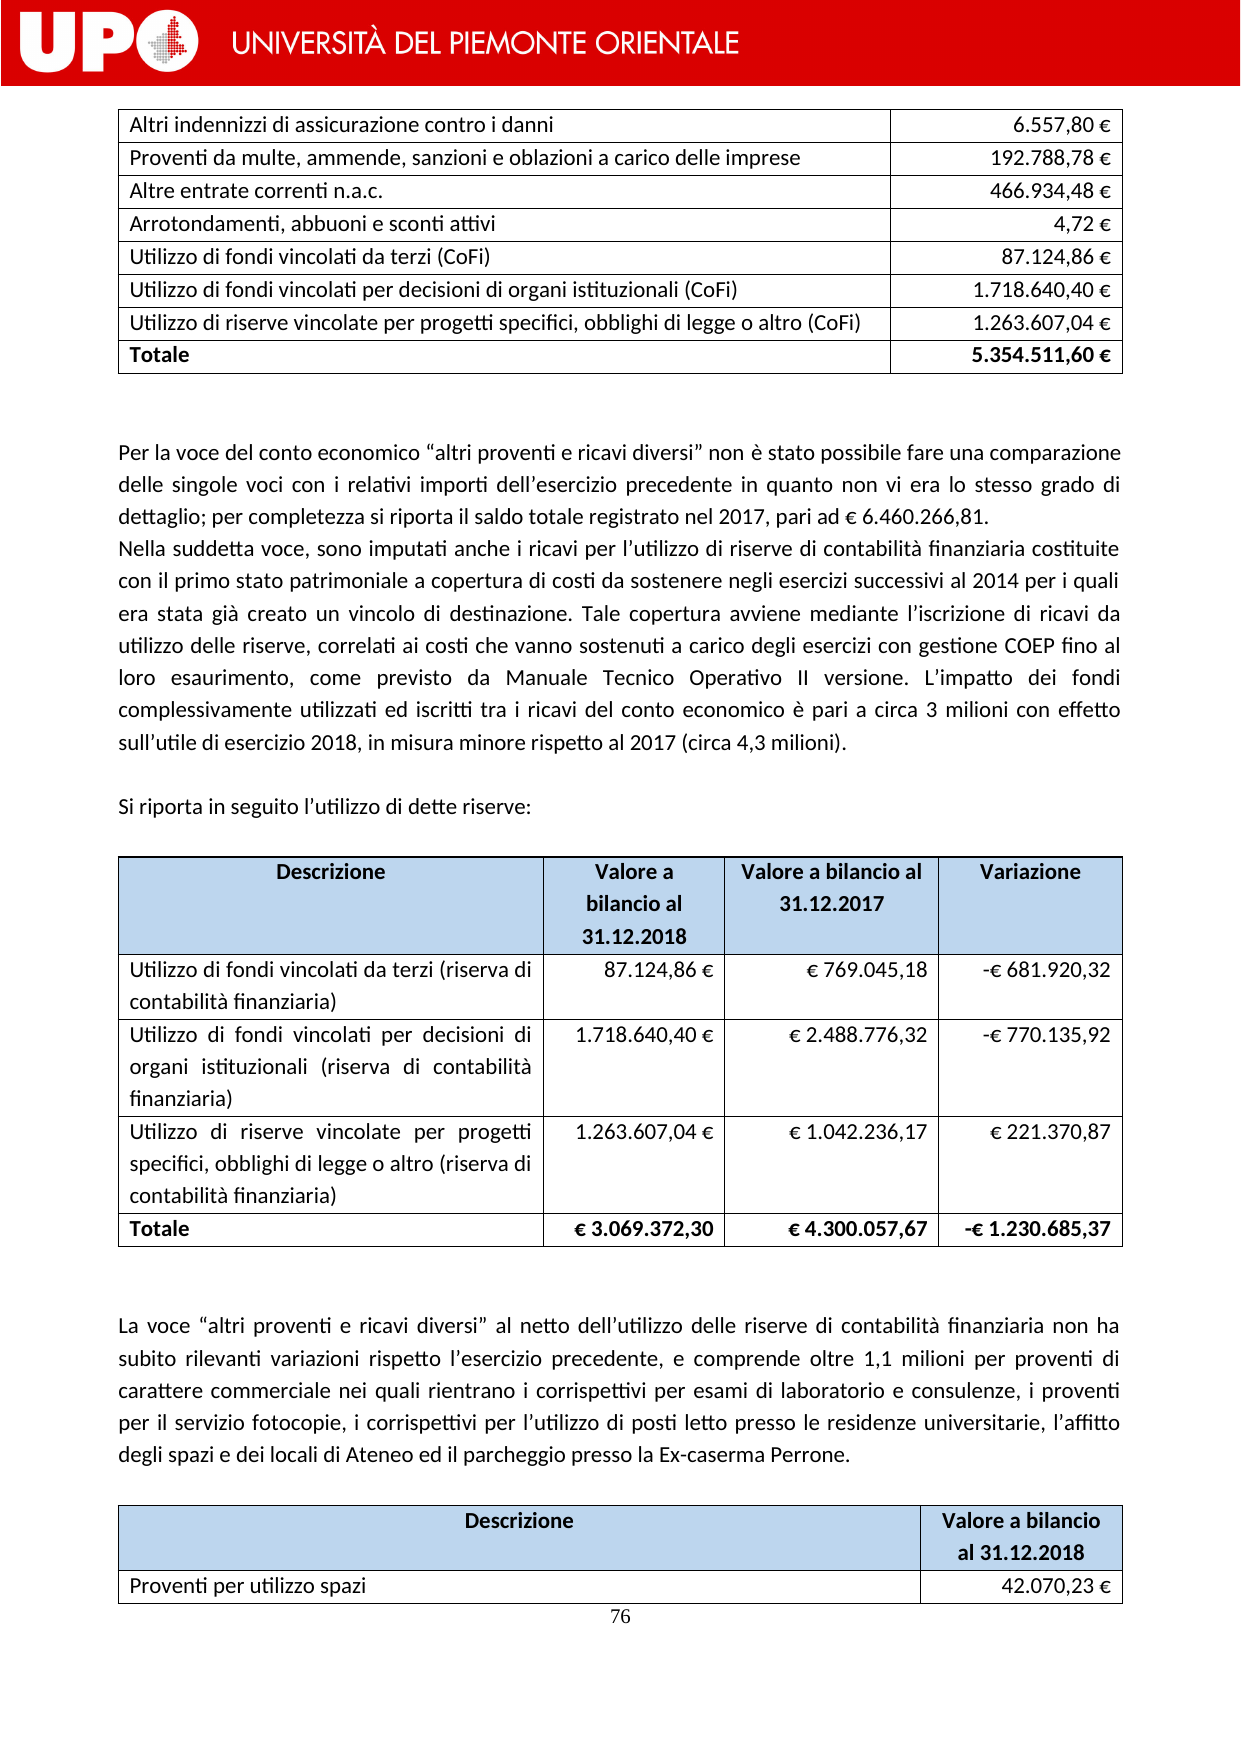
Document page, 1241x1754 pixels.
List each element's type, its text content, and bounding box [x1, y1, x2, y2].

table_cell -€ 681.920,32 [939, 955, 1122, 1019]
table_cell Utilizzo di fondi vincolati per decisioni di organi istituzionali (riserva di contabilità finanziaria) [119, 1020, 543, 1116]
table_header Descrizione [119, 858, 543, 954]
table_cell 1.263.607,04 € [891, 308, 1122, 339]
table_header Descrizione [119, 1506, 920, 1570]
table_cell 5.354.511,60 € [891, 341, 1122, 372]
table_cell € 221.370,87 [939, 1117, 1122, 1213]
table_cell € 769.045,18 [725, 955, 938, 1019]
table_cell Proventi per utilizzo spazi [119, 1571, 920, 1603]
text La voce “altri proventi e ricavi diversi” al netto dell’utilizzo delle riserve di contabilità finanziaria non ha subito rilevanti variazioni rispetto l’esercizio precedente, e comprende oltre 1,1 milioni per proventi di carattere commerciale nei quali rientrano i corrispettivi per esami di laboratorio e consulenze, i proventi per il servizio fotocopie, i corrispettivi per l’utilizzo di posti letto presso le residenze universitarie, l’affitto degli spazi e dei locali di Ateneo ed il parcheggio presso la Ex-caserma Perrone. [118, 1312, 1122, 1468]
text Per la voce del conto economico “altri proventi e ricavi diversi” non è stato possibile fare una comparazione delle singole voci con i relativi importi dell’esercizio precedente in quanto non vi era lo stesso grado di dettaglio; per completezza si riporta il saldo totale registrato nel 2017, pari ad € 6.460.266,81. [118, 438, 1122, 530]
table_header Valore a bilancio al 31.12.2017 [725, 858, 938, 954]
text Si riporta in seguito l’utilizzo di dette riserve: [118, 792, 1122, 820]
table_cell -€ 1.230.685,37 [939, 1214, 1122, 1246]
table_cell Arrotondamenti, abbuoni e sconti attivi [119, 209, 890, 241]
table_cell 466.934,48 € [891, 176, 1122, 208]
table_cell Proventi da multe, ammende, sanzioni e oblazioni a carico delle imprese [119, 143, 890, 175]
table_cell € 1.042.236,17 [725, 1117, 938, 1213]
table_cell 1.718.640,40 € [544, 1020, 724, 1116]
table_cell 87.124,86 € [891, 242, 1122, 274]
table_cell Utilizzo di riserve vincolate per progetti specifici, obblighi di legge o altro (CoFi) [119, 308, 890, 339]
table_cell Altri indennizzi di assicurazione contro i danni [119, 110, 890, 142]
text Nella suddetta voce, sono imputati anche i ricavi per l’utilizzo di riserve di contabilità finanziaria costituite con il primo stato patrimoniale a copertura di costi da sostenere negli esercizi successivi al 2014 per i quali era stata già creato un vincolo di destinazione. Tale copertura avviene mediante l’iscrizione di ricavi da utilizzo delle riserve, correlati ai costi che vanno sostenuti a carico degli esercizi con gestione COEP fino al loro esaurimento, come previsto da Manuale Tecnico Operativo II versione. L’impatto dei fondi complessivamente utilizzati ed iscritti tra i ricavi del conto economico è pari a circa 3 milioni con effetto sull’utile di esercizio 2018, in misura minore rispetto al 2017 (circa 4,3 milioni). [118, 534, 1122, 756]
table_cell Utilizzo di fondi vincolati da terzi (CoFi) [119, 242, 890, 274]
table_cell Altre entrate correnti n.a.c. [119, 176, 890, 208]
table_header Valore a bilancio al 31.12.2018 [921, 1506, 1122, 1570]
table_cell 6.557,80 € [891, 110, 1122, 142]
table_cell Totale [119, 341, 890, 372]
table_cell € 3.069.372,30 [544, 1214, 724, 1246]
table_cell € 2.488.776,32 [725, 1020, 938, 1116]
table_cell Utilizzo di riserve vincolate per progetti specifici, obblighi di legge o altro (riserva di contabilità finanziaria) [119, 1117, 543, 1213]
table_cell -€ 770.135,92 [939, 1020, 1122, 1116]
table_header Variazione [939, 858, 1122, 954]
table_cell 1.263.607,04 € [544, 1117, 724, 1213]
table_cell Totale [119, 1214, 543, 1246]
table_header Valore a bilancio al 31.12.2018 [544, 858, 724, 954]
table_cell 1.718.640,40 € [891, 275, 1122, 307]
table_cell € 4.300.057,67 [725, 1214, 938, 1246]
table_cell Utilizzo di fondi vincolati per decisioni di organi istituzionali (CoFi) [119, 275, 890, 307]
table_cell Utilizzo di fondi vincolati da terzi (riserva di contabilità finanziaria) [119, 955, 543, 1019]
table_cell 192.788,78 € [891, 143, 1122, 175]
table_cell 42.070,23 € [921, 1571, 1122, 1603]
table_cell 4,72 € [891, 209, 1122, 241]
table_cell 87.124,86 € [544, 955, 724, 1019]
